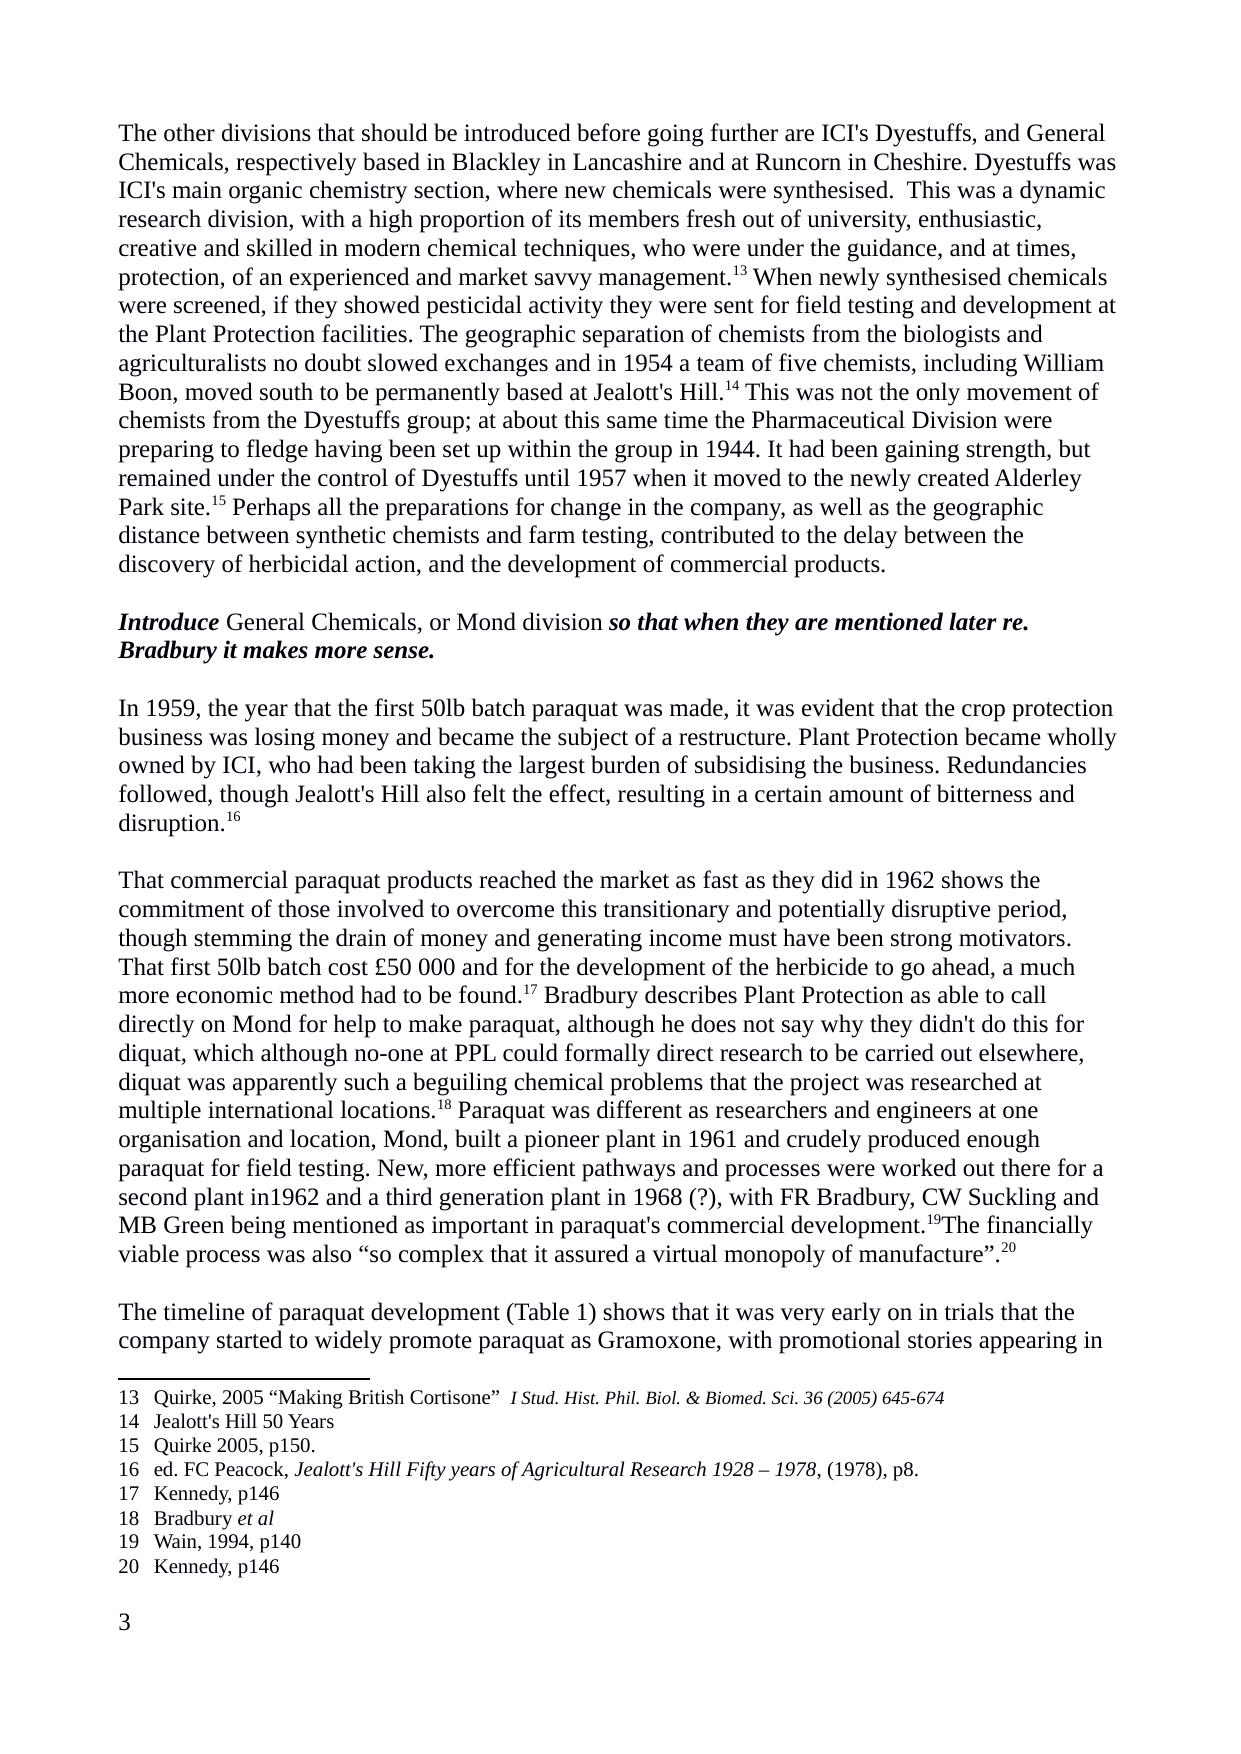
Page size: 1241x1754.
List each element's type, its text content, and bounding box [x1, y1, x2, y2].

text ed. FC Peacock, Jealott's Hill Fifty years of Agricultural Research 1928 – 1978, (1978), p8. [118, 1457, 1122, 1481]
text Quirke 2005, p150. [118, 1433, 1122, 1457]
text The timeline of paraquat development (Table 1) shows that it was very early on in trials that the company started to widely promote paraquat as Gramoxone, with promotional stories appearing in [118, 1297, 1122, 1354]
text In 1959, the year that the first 50lb batch paraquat was made, it was evident that the crop protection business was losing money and became the subject of a restructure. Plant Protection became wholly owned by ICI, who had been taking the largest burden of subsidising the business. Redundancies followed, though Jealott's Hill also felt the effect, resulting in a certain amount of bitterness and disruption. [118, 693, 1122, 837]
text Kennedy, p146 [118, 1553, 1122, 1578]
text Wain, 1994, p140 [118, 1529, 1122, 1553]
text Bradbury et al [118, 1505, 1122, 1529]
text The other divisions that should be introduced before going further are ICI's Dyestuffs, and General Chemicals, respectively based in Blackley in Lancashire and at Runcorn in Cheshire. Dyestuffs was ICI's main organic chemistry section, where new chemicals were synthesised. This was a dynamic research division, with a high proportion of its members fresh out of university, enthusiastic, creative and skilled in modern chemical techniques, who were under the guidance, and at times, protection, of an experienced and market savvy management. When newly synthesised chemicals were screened, if they showed pesticidal activity they were sent for field testing and development at the Plant Protection facilities. The geographic separation of chemists from the biologists and agriculturalists no doubt slowed exchanges and in 1954 a team of five chemists, including William Boon, moved south to be permanently based at Jealott's Hill. This was not the only movement of chemists from the Dyestuffs group; at about this same time the Pharmaceutical Division were preparing to fledge having been set up within the group in 1944. It had been gaining strength, but remained under the control of Dyestuffs until 1957 when it moved to the newly created Alderley Park site. Perhaps all the preparations for change in the company, as well as the geographic distance between synthetic chemists and farm testing, contributed to the delay between the discovery of herbicidal action, and the development of commercial products. [118, 118, 1122, 578]
text Kennedy, p146 [118, 1481, 1122, 1505]
text Introduce General Chemicals, or Mond division so that when they are mentioned later re. Bradbury it makes more sense. [118, 607, 1122, 664]
text That commercial paraquat products reached the market as fast as they did in 1962 shows the commitment of those involved to overcome this transitionary and potentially disruptive period, though stemming the drain of money and generating income must have been strong motivators. That first 50lb batch cost £50 000 and for the development of the herbicide to go ahead, a much more economic method had to be found. Bradbury describes Plant Protection as able to call directly on Mond for help to make paraquat, although he does not say why they didn't do this for diquat, which although no-one at PPL could formally direct research to be carried out elsewhere, diquat was apparently such a beguiling chemical problems that the project was researched at multiple international locations. Paraquat was different as researchers and engineers at one organisation and location, Mond, built a pioneer plant in 1961 and crudely produced enough paraquat for field testing. New, more efficient pathways and processes were worked out there for a second plant in1962 and a third generation plant in 1968 (?), with FR Bradbury, CW Suckling and MB Green being mentioned as important in paraquat's commercial development.The financially viable process was also “so complex that it assured a virtual monopoly of manufacture”. [118, 866, 1122, 1268]
text Jealott's Hill 50 Years [118, 1409, 1122, 1433]
text Quirke, 2005 “Making British Cortisone” I Stud. Hist. Phil. Biol. & Biomed. Sci. 36 (2005) 645-674 [118, 1385, 1122, 1409]
